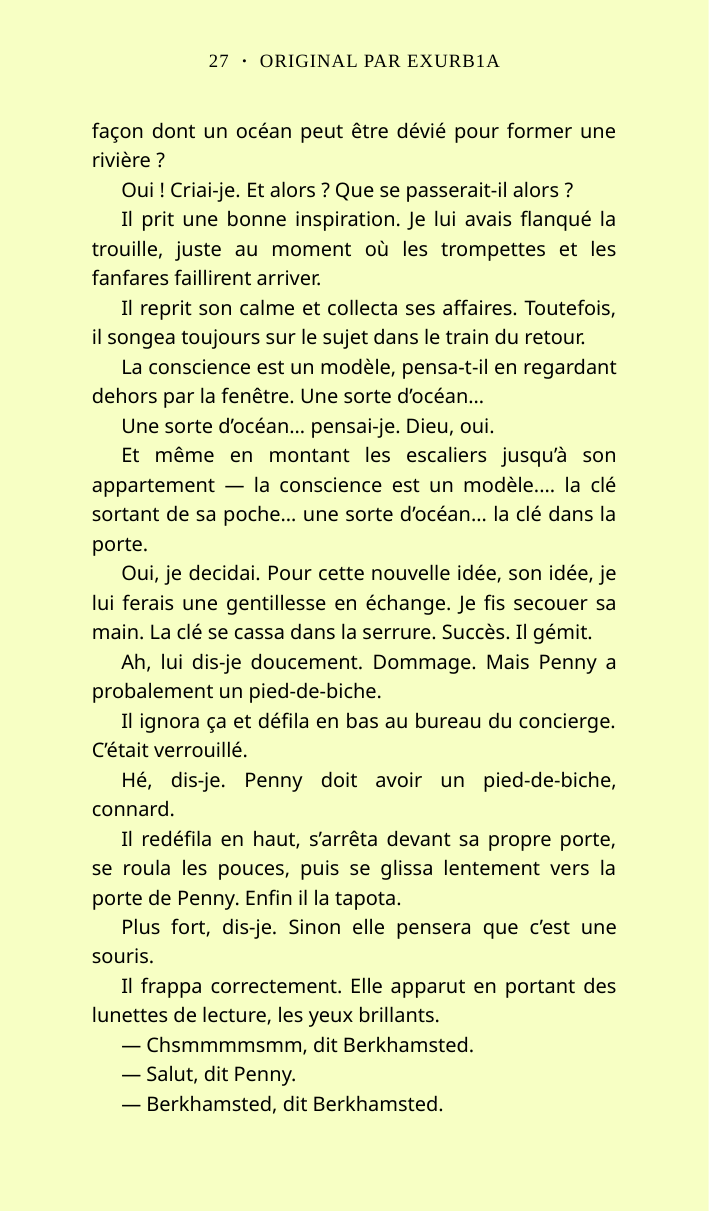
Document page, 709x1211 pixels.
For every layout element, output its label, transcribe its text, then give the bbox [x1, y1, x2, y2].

text La conscience est un modèle, pensa-t-il en regardant dehors par la fenêtre. Une sorte d’océan… [92, 351, 617, 410]
text Ah, lui dis-je doucement. Dommage. Mais Penny a probalement un pied-de-biche. [92, 646, 617, 704]
text Il frappa correctement. Elle apparut en portant des lunettes de lecture, les yeux brillants. [92, 970, 617, 1029]
text Il redéfila en haut, s’arrêta devant sa propre porte, se roula les pouces, puis se glissa lentement vers la porte de Penny. Enfin il la tapota. [92, 822, 617, 911]
text Et même en montant les escaliers jusqu’à son appartement — la conscience est un modèle.... la clé sortant de sa poche… une sorte d’océan… la clé dans la porte. [92, 439, 617, 557]
text — Berkhamsted, dit Berkhamsted. [92, 1088, 617, 1117]
text Oui, je decidai. Pour cette nouvelle idée, son idée, je lui ferais une gentillesse en échange. Je fis secouer sa main. La clé se cassa dans la serrure. Succès. Il gémit. [92, 557, 617, 646]
text Une sorte d’océan… pensai-je. Dieu, oui. [92, 410, 617, 439]
text Il ignora ça et défila en bas au bureau du concierge. C’était verrouillé. [92, 704, 617, 763]
text — Chsmmmmsmm, dit Berkhamsted. [92, 1029, 617, 1058]
text Hé, dis-je. Penny doit avoir un pied-de-biche, connard. [92, 763, 617, 822]
text — Salut, dit Penny. [92, 1058, 617, 1088]
text Il reprit son calme et collecta ses affaires. Toutefois, il songea toujours sur le sujet dans le train du retour. [92, 292, 617, 351]
text Il prit une bonne inspiration. Je lui avais flanqué la trouille, juste au moment où les trompettes et les fanfares faillirent arriver. [92, 203, 617, 292]
text façon dont un océan peut être dévié pour former une rivière ? [92, 115, 617, 174]
text Plus fort, dis-je. Sinon elle pensera que c’est une souris. [92, 911, 617, 970]
text Oui ! Criai-je. Et alors ? Que se passerait-il alors ? [92, 174, 617, 203]
